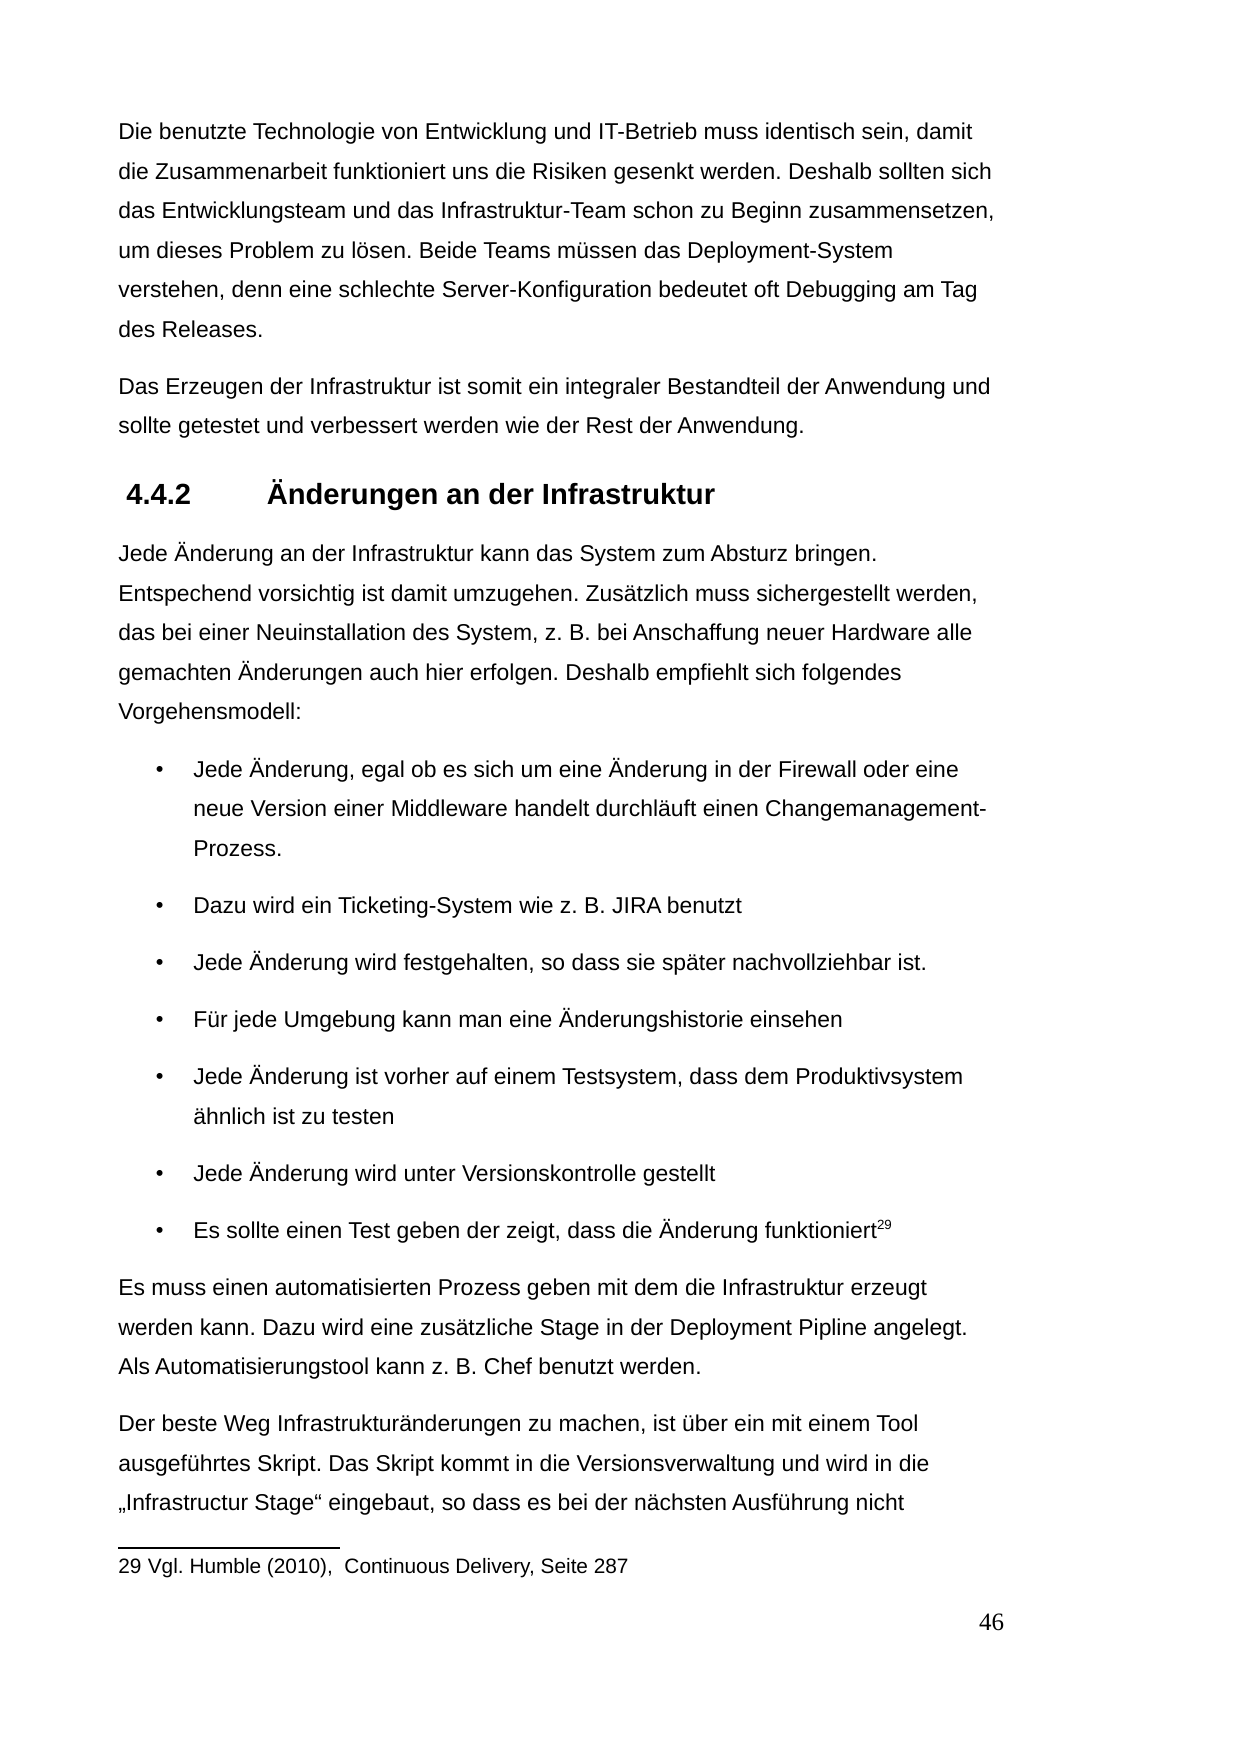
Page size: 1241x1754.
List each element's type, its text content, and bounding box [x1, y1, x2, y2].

text Das Erzeugen der Infrastruktur ist somit ein integraler Bestandteil der Anwendung und sollte getestet und verbessert werden wie der Rest der Anwendung. [118, 373, 1004, 438]
list Dazu wird ein Ticketing-System wie z. B. JIRA benutzt [156, 892, 1004, 918]
list Für jede Umgebung kann man eine Änderungshistorie einsehen [156, 1006, 1004, 1032]
text Der beste Weg Infrastrukturänderungen zu machen, ist über ein mit einem Tool ausgeführtes Skript. Das Skript kommt in die Versionsverwaltung und wird in die „Infrastructur Stage“ eingebaut, so dass es bei der nächsten Ausführung nicht [118, 1410, 1004, 1516]
text Jede Änderung an der Infrastruktur kann das System zum Absturz bringen. Entspechend vorsichtig ist damit umzugehen. Zusätzlich muss sichergestellt werden, das bei einer Neuinstallation des System, z. B. bei Anschaffung neuer Hardware alle gemachten Änderungen auch hier erfolgen. Deshalb empfiehlt sich folgendes Vorgehensmodell: [118, 540, 1004, 725]
list Es sollte einen Test geben der zeigt, dass die Änderung funktioniert [156, 1217, 1004, 1243]
text Die benutzte Technologie von Entwicklung und IT-Betrieb muss identisch sein, damit die Zusammenarbeit funktioniert uns die Risiken gesenkt werden. Deshalb sollten sich das Entwicklungsteam und das Infrastruktur-Team schon zu Beginn zusammensetzen, um dieses Problem zu lösen. Beide Teams müssen das Deployment-System verstehen, denn eine schlechte Server-Konfiguration bedeutet oft Debugging am Tag des Releases. [118, 118, 1004, 342]
list Jede Änderung wird unter Versionskontrolle gestellt [156, 1160, 1004, 1186]
list Jede Änderung wird festgehalten, so dass sie später nachvollziehbar ist. [156, 949, 1004, 975]
list Jede Änderung ist vorher auf einem Testsystem, dass dem Produktivsystem ähnlich ist zu testen [156, 1063, 1004, 1129]
subtitle Änderungen an der Infrastruktur [118, 477, 1004, 510]
text Es muss einen automatisierten Prozess geben mit dem die Infrastruktur erzeugt werden kann. Dazu wird eine zusätzliche Stage in der Deployment Pipline angelegt. Als Automatisierungstool kann z. B. Chef benutzt werden. [118, 1274, 1004, 1379]
list Vgl. Humble (2010), Continuous Delivery, Seite 287 [118, 1554, 1004, 1578]
list Jede Änderung, egal ob es sich um eine Änderung in der Firewall oder eine neue Version einer Middleware handelt durchläuft einen Changemanagement-Prozess. [156, 756, 1004, 861]
